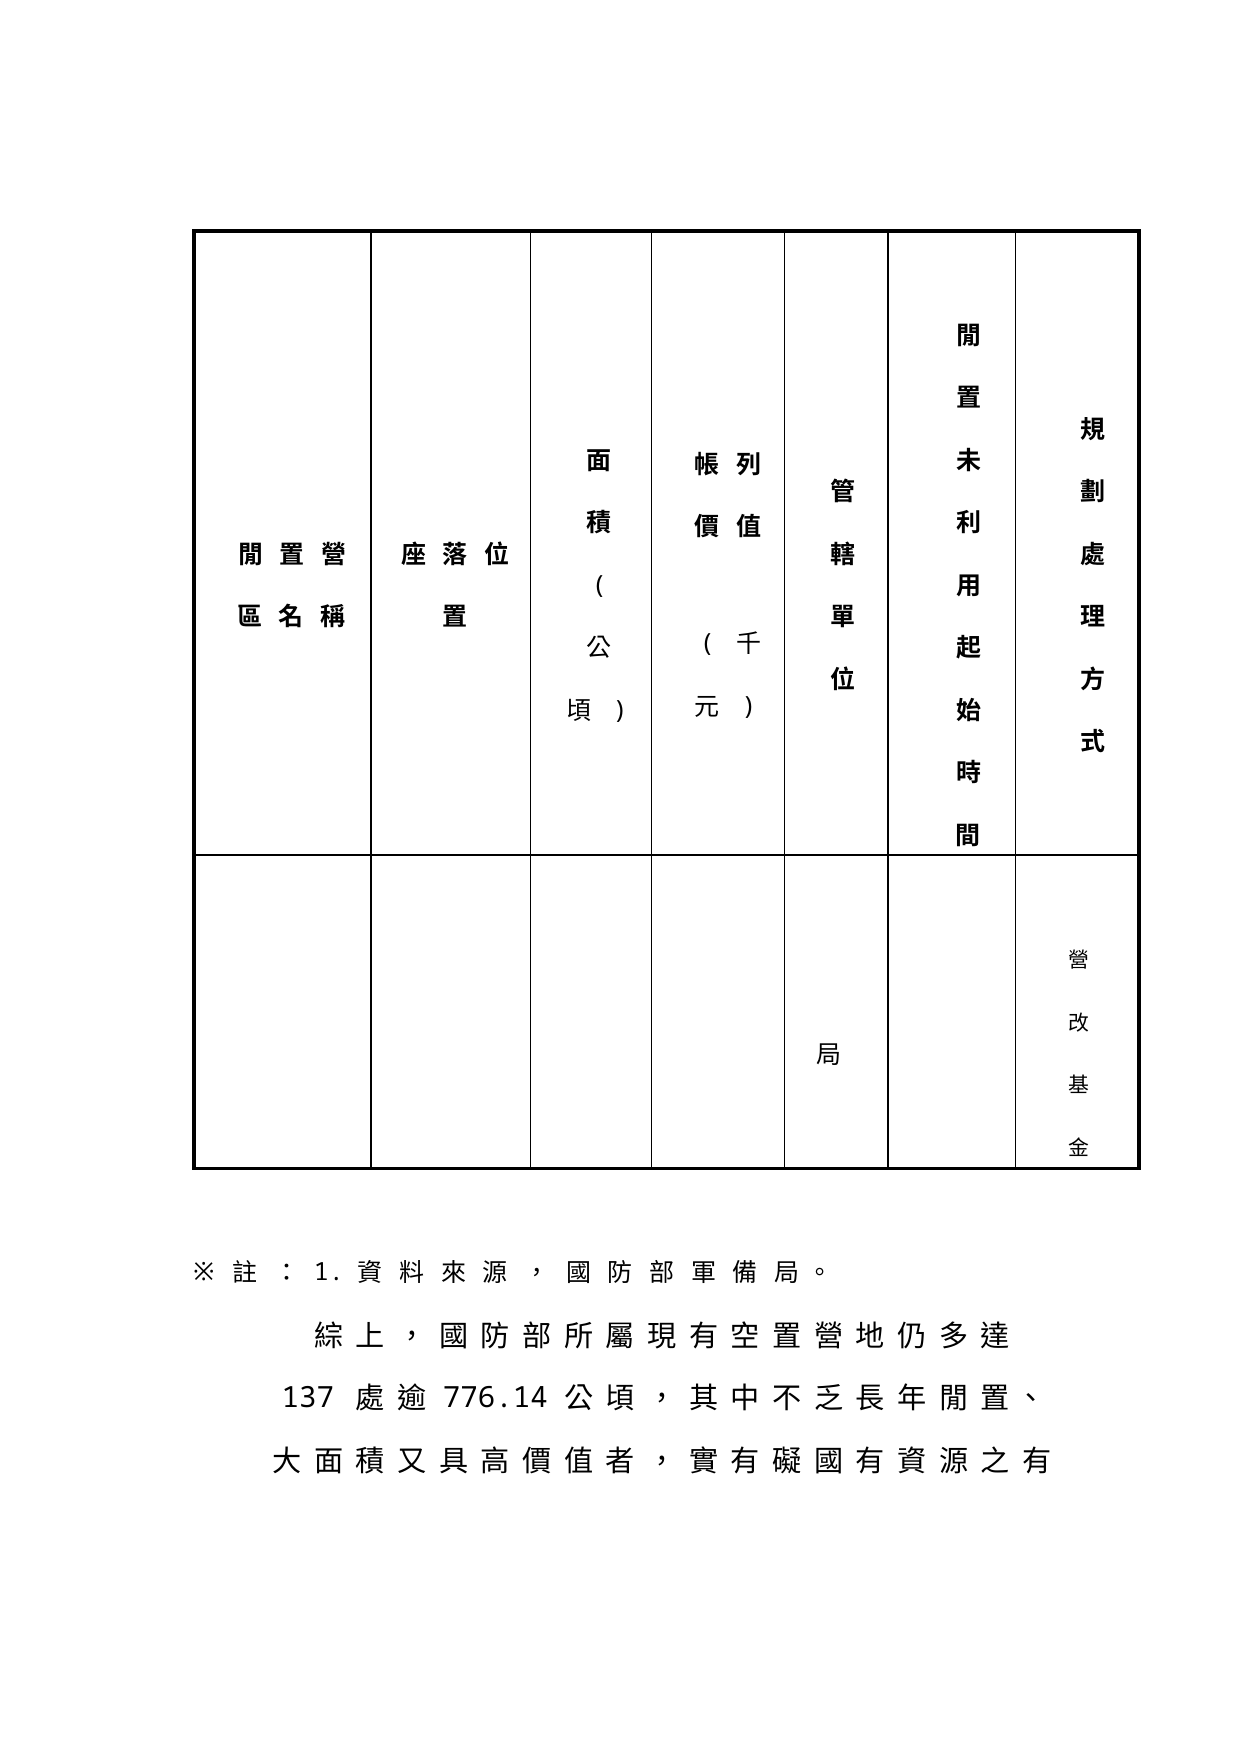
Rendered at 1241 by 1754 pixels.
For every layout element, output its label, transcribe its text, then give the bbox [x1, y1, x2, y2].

table_cell 營改基金 [1016, 856, 1137, 1167]
table_cell [889, 856, 1015, 1167]
table_cell [372, 856, 530, 1167]
table_header 閒置營區名稱 [196, 233, 370, 854]
table_cell [196, 856, 370, 1167]
table_header 帳列價值 (千元) [652, 233, 784, 854]
table_cell 局 [785, 856, 887, 1167]
table_header 座落位置 [372, 233, 530, 854]
table_header 閒置未利用起始時間 [889, 233, 1015, 854]
table_header 管轄單位 [785, 233, 887, 854]
table_cell [652, 856, 784, 1167]
text 綜上，國防部所屬現有空置營地仍多達137處逾776.14公頃，其中不乏長年閒置、大面積又具高價值者，實有礙國有資源之有 [242, 1292, 1058, 1479]
table_header 面積 (公頃) [531, 233, 651, 854]
table_header 規劃處理方式 [1016, 233, 1137, 854]
table_cell [531, 856, 651, 1167]
text ※註：1.資料來源，國防部軍備局。 [177, 1229, 1058, 1292]
